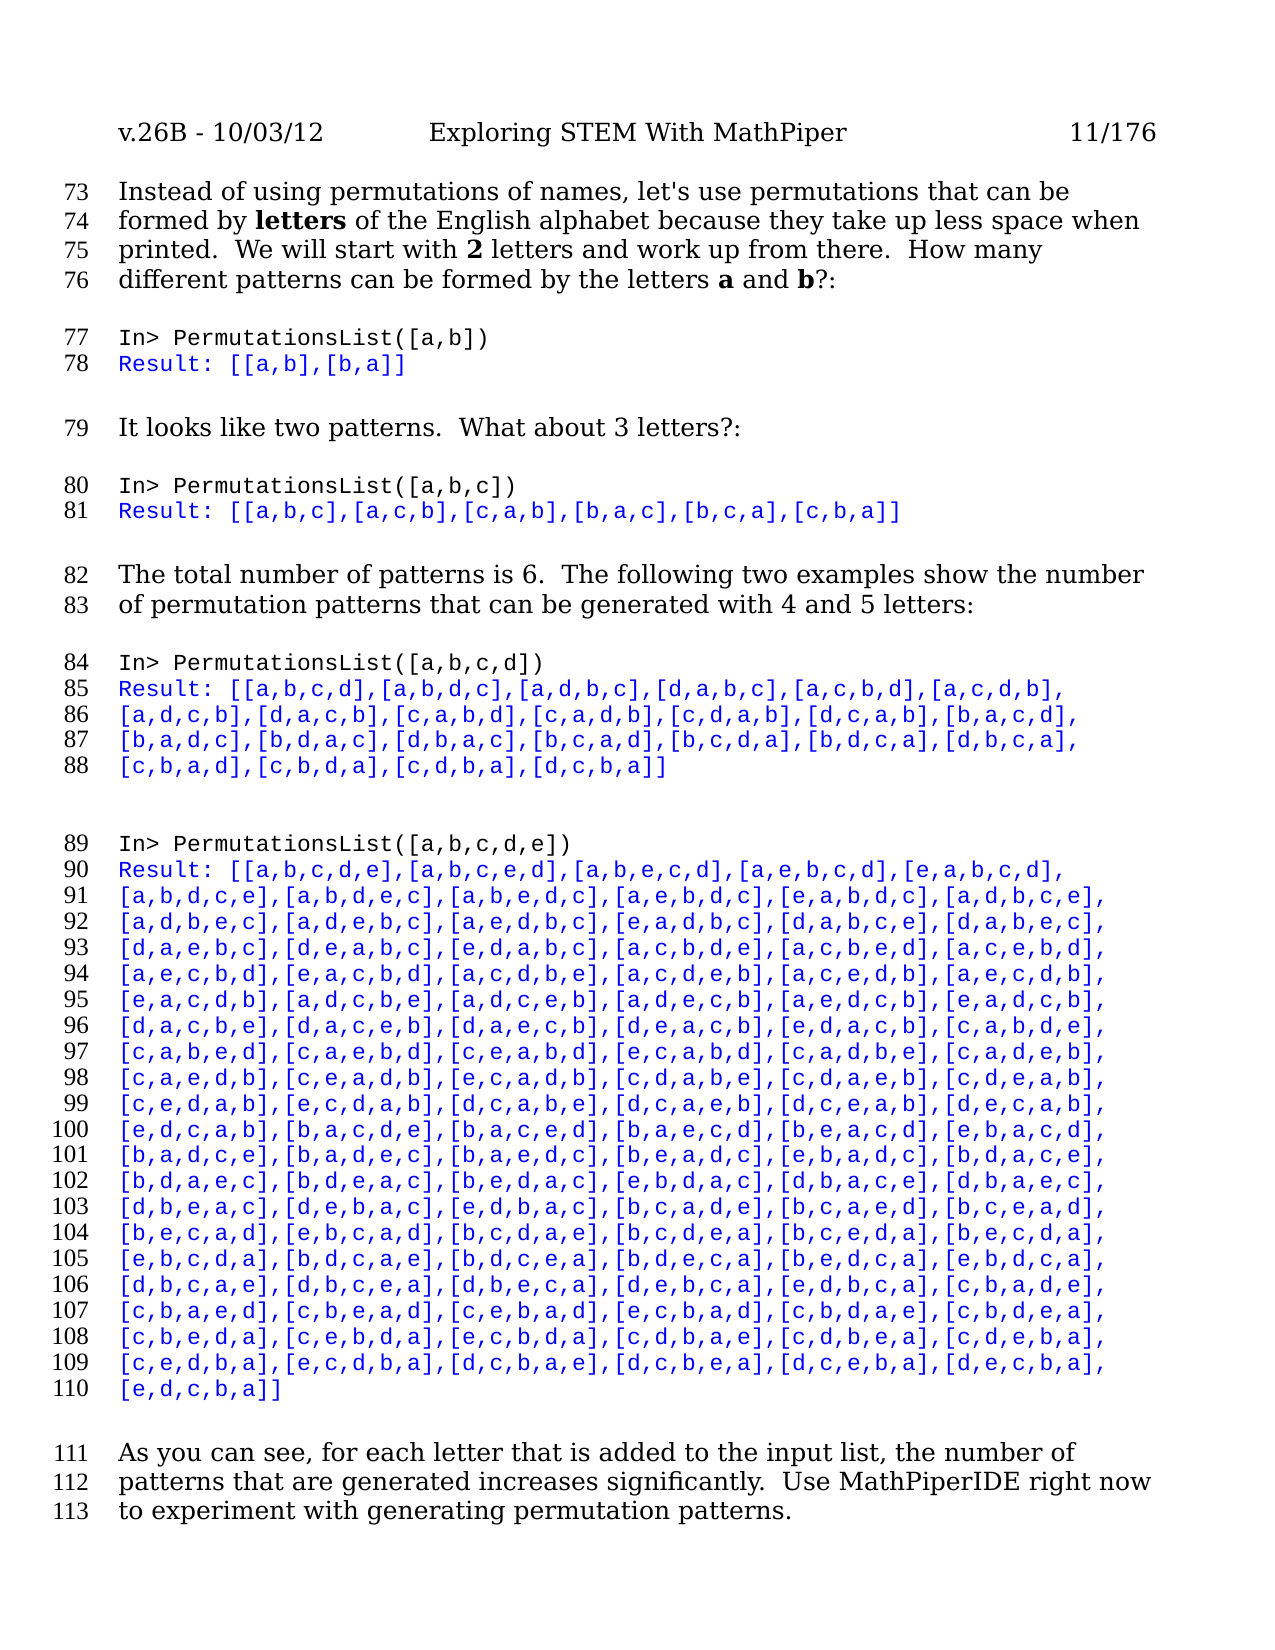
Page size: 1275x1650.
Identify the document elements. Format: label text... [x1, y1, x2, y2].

text In> PermutationsList([a,b,c,d]) [118, 651, 1157, 677]
text The total number of patterns is 6. The following two examples show the number of permutation patterns that can be generated with 4 and 5 letters: [118, 561, 1157, 619]
text Result: [[a,b,c,d],[a,b,d,c],[a,d,b,c],[d,a,b,c],[a,c,b,d],[a,c,d,b],[a,d,c,b],[d,a,c,b],[c,a,b,d],[c,a,d,b],[c,d,a,b],[d,c,a,b],[b,a,c,d],[b,a,d,c],[b,d,a,c],[d,b,a,c],[b,c,a,d],[b,c,d,a],[b,d,c,a],[d,b,c,a],[c,b,a,d],[c,b,d,a],[c,d,b,a],[d,c,b,a]] [118, 677, 1157, 781]
text In> PermutationsList([a,b]) [118, 326, 1157, 352]
text Result: [[a,b],[b,a]] [118, 352, 1157, 378]
text It looks like two patterns. What about 3 letters?: [118, 413, 1157, 442]
text As you can see, for each letter that is added to the input list, the number of patterns that are generated increases significantly. Use MathPiperIDE right now to experiment with generating permutation patterns. [118, 1438, 1157, 1526]
text In> PermutationsList([a,b,c]) [118, 474, 1157, 500]
text Result: [[a,b,c],[a,c,b],[c,a,b],[b,a,c],[b,c,a],[c,b,a]] [118, 500, 1157, 526]
text Instead of using permutations of names, let's use permutations that can be formed by letters of the English alphabet because they take up less space when printed. We will start with 2 letters and work up from there. How many different patterns can be formed by the letters a and b?: [118, 177, 1157, 294]
text In> PermutationsList([a,b,c,d,e]) [118, 833, 1157, 858]
text Result: [[a,b,c,d,e],[a,b,c,e,d],[a,b,e,c,d],[a,e,b,c,d],[e,a,b,c,d],[a,b,d,c,e],[a,b,d,e,c],[a,b,e,d,c],[a,e,b,d,c],[e,a,b,d,c],[a,d,b,c,e],[a,d,b,e,c],[a,d,e,b,c],[a,e,d,b,c],[e,a,d,b,c],[d,a,b,c,e],[d,a,b,e,c],[d,a,e,b,c],[d,e,a,b,c],[e,d,a,b,c],[a,c,b,d,e],[a,c,b,e,d],[a,c,e,b,d],[a,e,c,b,d],[e,a,c,b,d],[a,c,d,b,e],[a,c,d,e,b],[a,c,e,d,b],[a,e,c,d,b],[e,a,c,d,b],[a,d,c,b,e],[a,d,c,e,b],[a,d,e,c,b],[a,e,d,c,b],[e,a,d,c,b],[d,a,c,b,e],[d,a,c,e,b],[d,a,e,c,b],[d,e,a,c,b],[e,d,a,c,b],[c,a,b,d,e],[c,a,b,e,d],[c,a,e,b,d],[c,e,a,b,d],[e,c,a,b,d],[c,a,d,b,e],[c,a,d,e,b],[c,a,e,d,b],[c,e,a,d,b],[e,c,a,d,b],[c,d,a,b,e],[c,d,a,e,b],[c,d,e,a,b],[c,e,d,a,b],[e,c,d,a,b],[d,c,a,b,e],[d,c,a,e,b],[d,c,e,a,b],[d,e,c,a,b],[e,d,c,a,b],[b,a,c,d,e],[b,a,c,e,d],[b,a,e,c,d],[b,e,a,c,d],[e,b,a,c,d],[b,a,d,c,e],[b,a,d,e,c],[b,a,e,d,c],[b,e,a,d,c],[e,b,a,d,c],[b,d,a,c,e],[b,d,a,e,c],[b,d,e,a,c],[b,e,d,a,c],[e,b,d,a,c],[d,b,a,c,e],[d,b,a,e,c],[d,b,e,a,c],[d,e,b,a,c],[e,d,b,a,c],[b,c,a,d,e],[b,c,a,e,d],[b,c,e,a,d],[b,e,c,a,d],[e,b,c,a,d],[b,c,d,a,e],[b,c,d,e,a],[b,c,e,d,a],[b,e,c,d,a],[e,b,c,d,a],[b,d,c,a,e],[b,d,c,e,a],[b,d,e,c,a],[b,e,d,c,a],[e,b,d,c,a],[d,b,c,a,e],[d,b,c,e,a],[d,b,e,c,a],[d,e,b,c,a],[e,d,b,c,a],[c,b,a,d,e],[c,b,a,e,d],[c,b,e,a,d],[c,e,b,a,d],[e,c,b,a,d],[c,b,d,a,e],[c,b,d,e,a],[c,b,e,d,a],[c,e,b,d,a],[e,c,b,d,a],[c,d,b,a,e],[c,d,b,e,a],[c,d,e,b,a],[c,e,d,b,a],[e,c,d,b,a],[d,c,b,a,e],[d,c,b,e,a],[d,c,e,b,a],[d,e,c,b,a],[e,d,c,b,a]] [118, 858, 1157, 1403]
